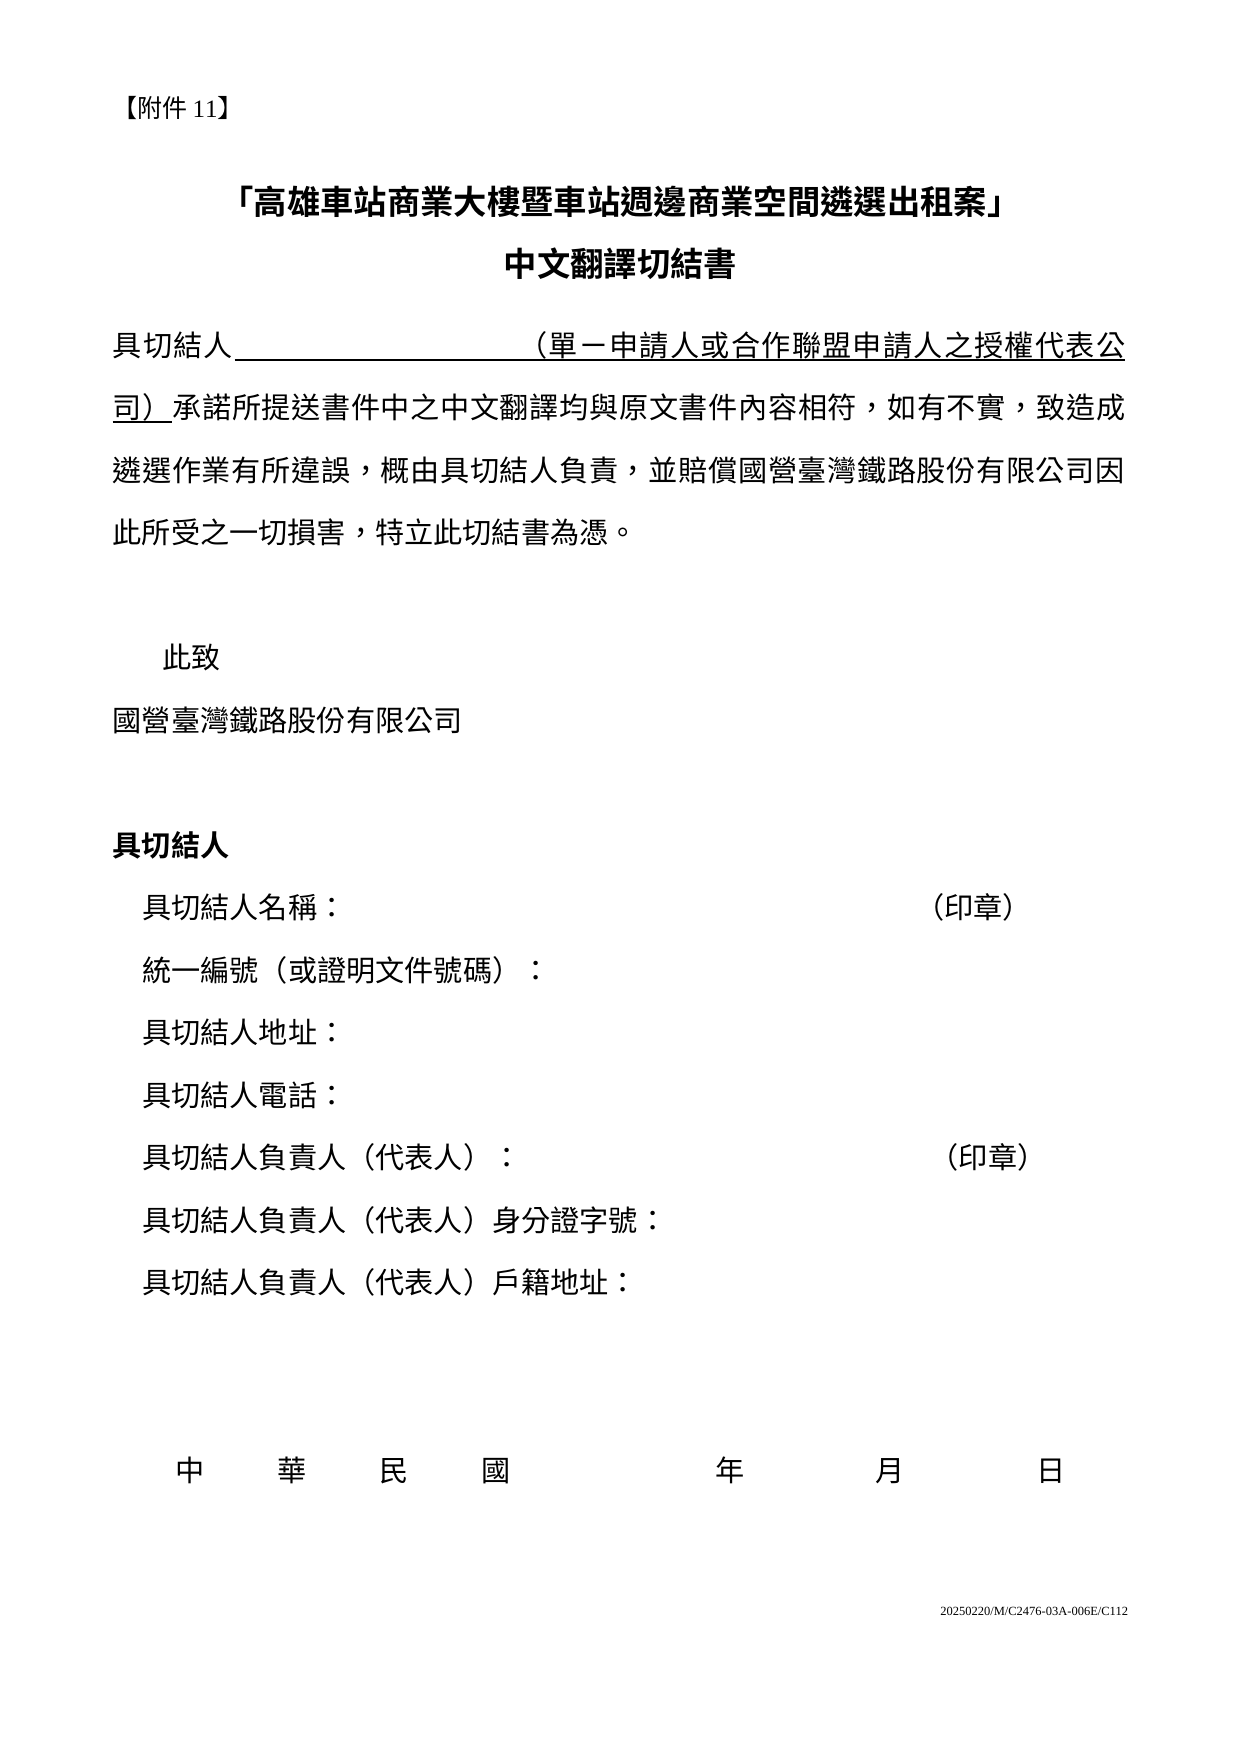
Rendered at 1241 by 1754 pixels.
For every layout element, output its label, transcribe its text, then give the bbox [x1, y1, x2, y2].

text 具切結人 （單ㄧ申請人或合作聯盟申請人之授權代表公司）承諾所提送書件中之中文翻譯均與原文書件內容相符，如有不實，致造成遴選作業有所違誤，概由具切結人負責，並賠償國營臺灣鐵路股份有限公司因此所受之一切損害，特立此切結書為憑。 [112, 302, 1128, 552]
text 具切結人 [112, 802, 1128, 864]
text 此致 [112, 614, 1128, 677]
text 具切結人電話： [142, 1052, 1128, 1114]
text 具切結人名稱： （印章） [142, 864, 1128, 927]
text 中 華 民 國 年 月 日 [112, 1427, 1128, 1489]
text 國營臺灣鐵路股份有限公司 [112, 677, 1128, 739]
text 具切結人負責人（代表人）戶籍地址： [142, 1239, 1128, 1302]
text 具切結人負責人（代表人）： （印章） [142, 1114, 1128, 1177]
text 「高雄車站商業大樓暨車站週邊商業空間遴選出租案」 [112, 158, 1128, 221]
text 統一編號（或證明文件號碼）： [142, 927, 1128, 989]
text 具切結人地址： [142, 989, 1128, 1052]
text 具切結人負責人（代表人）身分證字號： [142, 1177, 1128, 1239]
text 中文翻譯切結書 [112, 221, 1128, 283]
